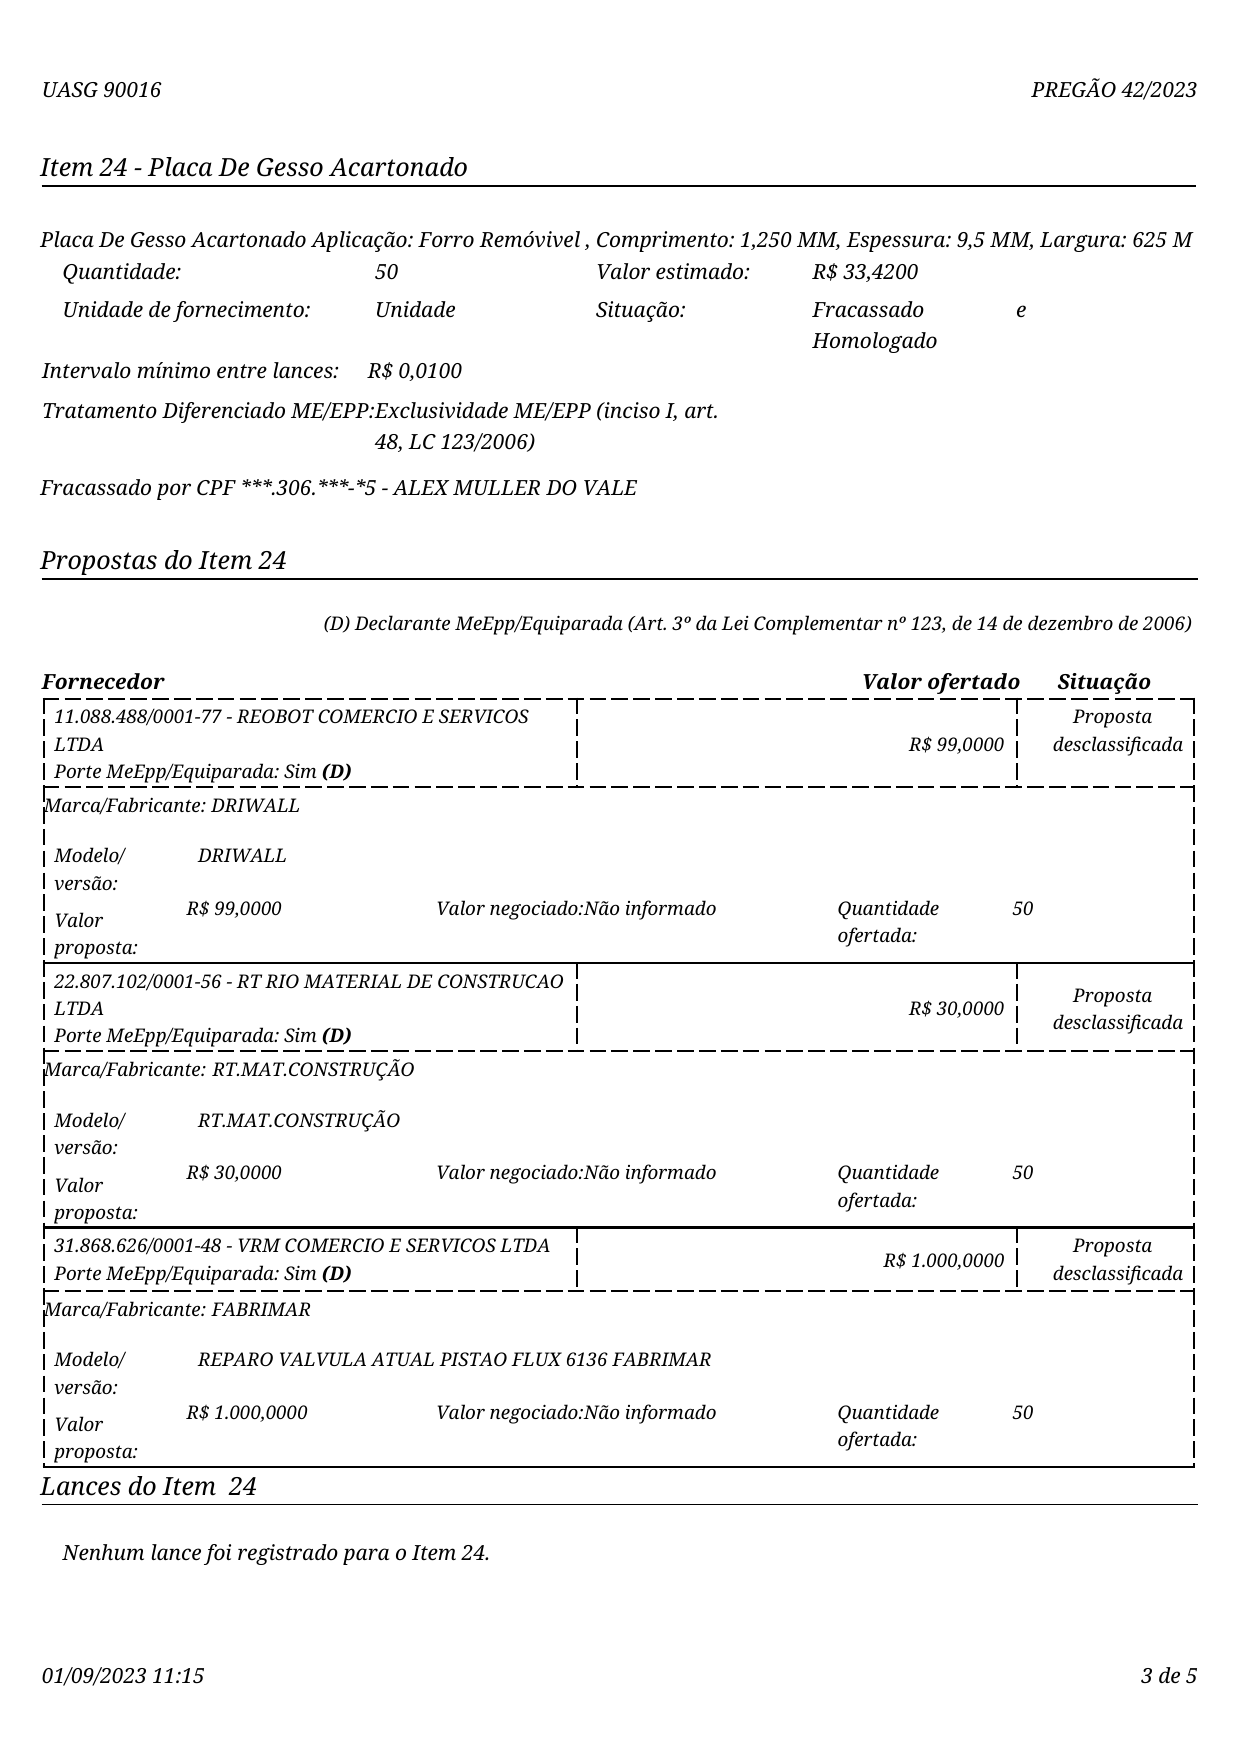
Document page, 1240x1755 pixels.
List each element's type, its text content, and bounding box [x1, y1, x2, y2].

table_cell [838, 1343, 1053, 1393]
table_cell 50 [1002, 889, 1053, 962]
table_cell [838, 1290, 1053, 1342]
table_cell Modelo/versão: Valor proposta: [44, 1103, 186, 1226]
table_cell [1053, 1290, 1194, 1342]
table_cell [577, 964, 837, 1050]
table_header 11.088.488/0001-77 - REOBOT COMERCIO E SERVICOS LTDA Porte MeEpp/Equiparada: Sim (D) [44, 698, 577, 786]
table_cell [1053, 1393, 1194, 1466]
table_cell [1053, 1343, 1194, 1393]
table_cell [838, 786, 1053, 838]
table_cell [838, 838, 1053, 889]
table_cell Quantidade ofertada: [838, 1393, 1002, 1466]
table_cell R$ 99,0000 Valor negociado: Não informado [186, 889, 837, 962]
table_header R$ 99,0000 [838, 698, 1017, 786]
table_cell [1017, 964, 1053, 1050]
table_cell Proposta desclassificada [1053, 1229, 1194, 1290]
table_cell Marca/Fabricante: DRIWALL [44, 786, 837, 838]
table_cell [1017, 1229, 1053, 1290]
table_cell Quantidade ofertada: [838, 1154, 1002, 1226]
table_cell Marca/Fabricante: FABRIMAR [44, 1290, 837, 1342]
table_cell R$ 1.000,0000 Valor negociado: Não informado [186, 1393, 837, 1466]
text Nenhum lance foi registrado para o Item 24. [62, 1538, 1200, 1566]
table_cell R$ 1.000,0000 [838, 1229, 1017, 1290]
table_cell DRIWALL [186, 838, 837, 889]
table_cell Marca/Fabricante: RT.MAT.CONSTRUÇÃO [44, 1050, 837, 1103]
table_cell 31.868.626/0001-48 - VRM COMERCIO E SERVICOS LTDA Porte MeEpp/Equiparada: Sim (D) [44, 1229, 577, 1290]
table_cell [1053, 1050, 1194, 1103]
table_cell [1053, 889, 1194, 962]
table_cell Proposta desclassificada [1053, 964, 1194, 1050]
text 48, LC 123/2006) [375, 427, 1200, 456]
table_cell RT.MAT.CONSTRUÇÃO [186, 1103, 837, 1153]
table_cell [1053, 1154, 1194, 1226]
table_header R$ 33,4200 Fracassado e Homologado [813, 257, 1028, 356]
text Intervalo mínimo entre lances: R$ 0,0100 [42, 356, 1200, 384]
table_cell 22.807.102/0001-56 - RT RIO MATERIAL DE CONSTRUCAO LTDA Porte MeEpp/Equiparada: Sim (D) [44, 964, 577, 1050]
table_cell REPARO VALVULA ATUAL PISTAO FLUX 6136 FABRIMAR [186, 1343, 837, 1393]
table_header Quantidade: Unidade de fornecimento: [63, 257, 375, 356]
table_cell R$ 30,0000 [838, 964, 1017, 1050]
text Propostas do Item 24 [40, 543, 1200, 577]
table_header Valor estimado: Situação: [596, 257, 812, 356]
table_header [577, 698, 837, 786]
table_cell [577, 1229, 837, 1290]
table_cell Quantidade ofertada: [838, 889, 1002, 962]
table_header Proposta desclassificada [1053, 698, 1194, 786]
text Placa De Gesso Acartonado Aplicação: Forro Remóvivel , Comprimento: 1,250 MM, Espessura: 9,5 MM, Largura: 625 M [40, 226, 1200, 254]
table_cell Modelo/versão: Valor proposta: [44, 1343, 186, 1466]
text Lances do Item 24 [40, 1468, 1200, 1502]
table_cell R$ 30,0000 Valor negociado: Não informado [186, 1154, 837, 1226]
text Item 24 - Placa De Gesso Acartonado [40, 150, 1200, 184]
table_cell [838, 1103, 1053, 1153]
text (D) Declarante MeEpp/Equiparada (Art. 3º da Lei Complementar nº 123, de 14 de dezembro de 2006) [42, 610, 1194, 635]
table_cell 50 [1002, 1393, 1053, 1466]
table_cell [1053, 1103, 1194, 1153]
table_cell [1053, 786, 1194, 838]
table_header 50 Unidade [375, 257, 596, 356]
text Fornecedor Valor ofertado Situação [42, 667, 1200, 696]
table_cell Modelo/versão: Valor proposta: [44, 838, 186, 962]
table_cell [838, 1050, 1053, 1103]
table_cell [1053, 838, 1194, 889]
table_header [1017, 698, 1053, 786]
table_cell 50 [1002, 1154, 1053, 1226]
text Tratamento Diferenciado ME/EPP: Exclusividade ME/EPP (inciso I, art. [42, 396, 1200, 424]
text Fracassado por CPF ***.306.***-*5 - ALEX MULLER DO VALE [40, 473, 1200, 502]
